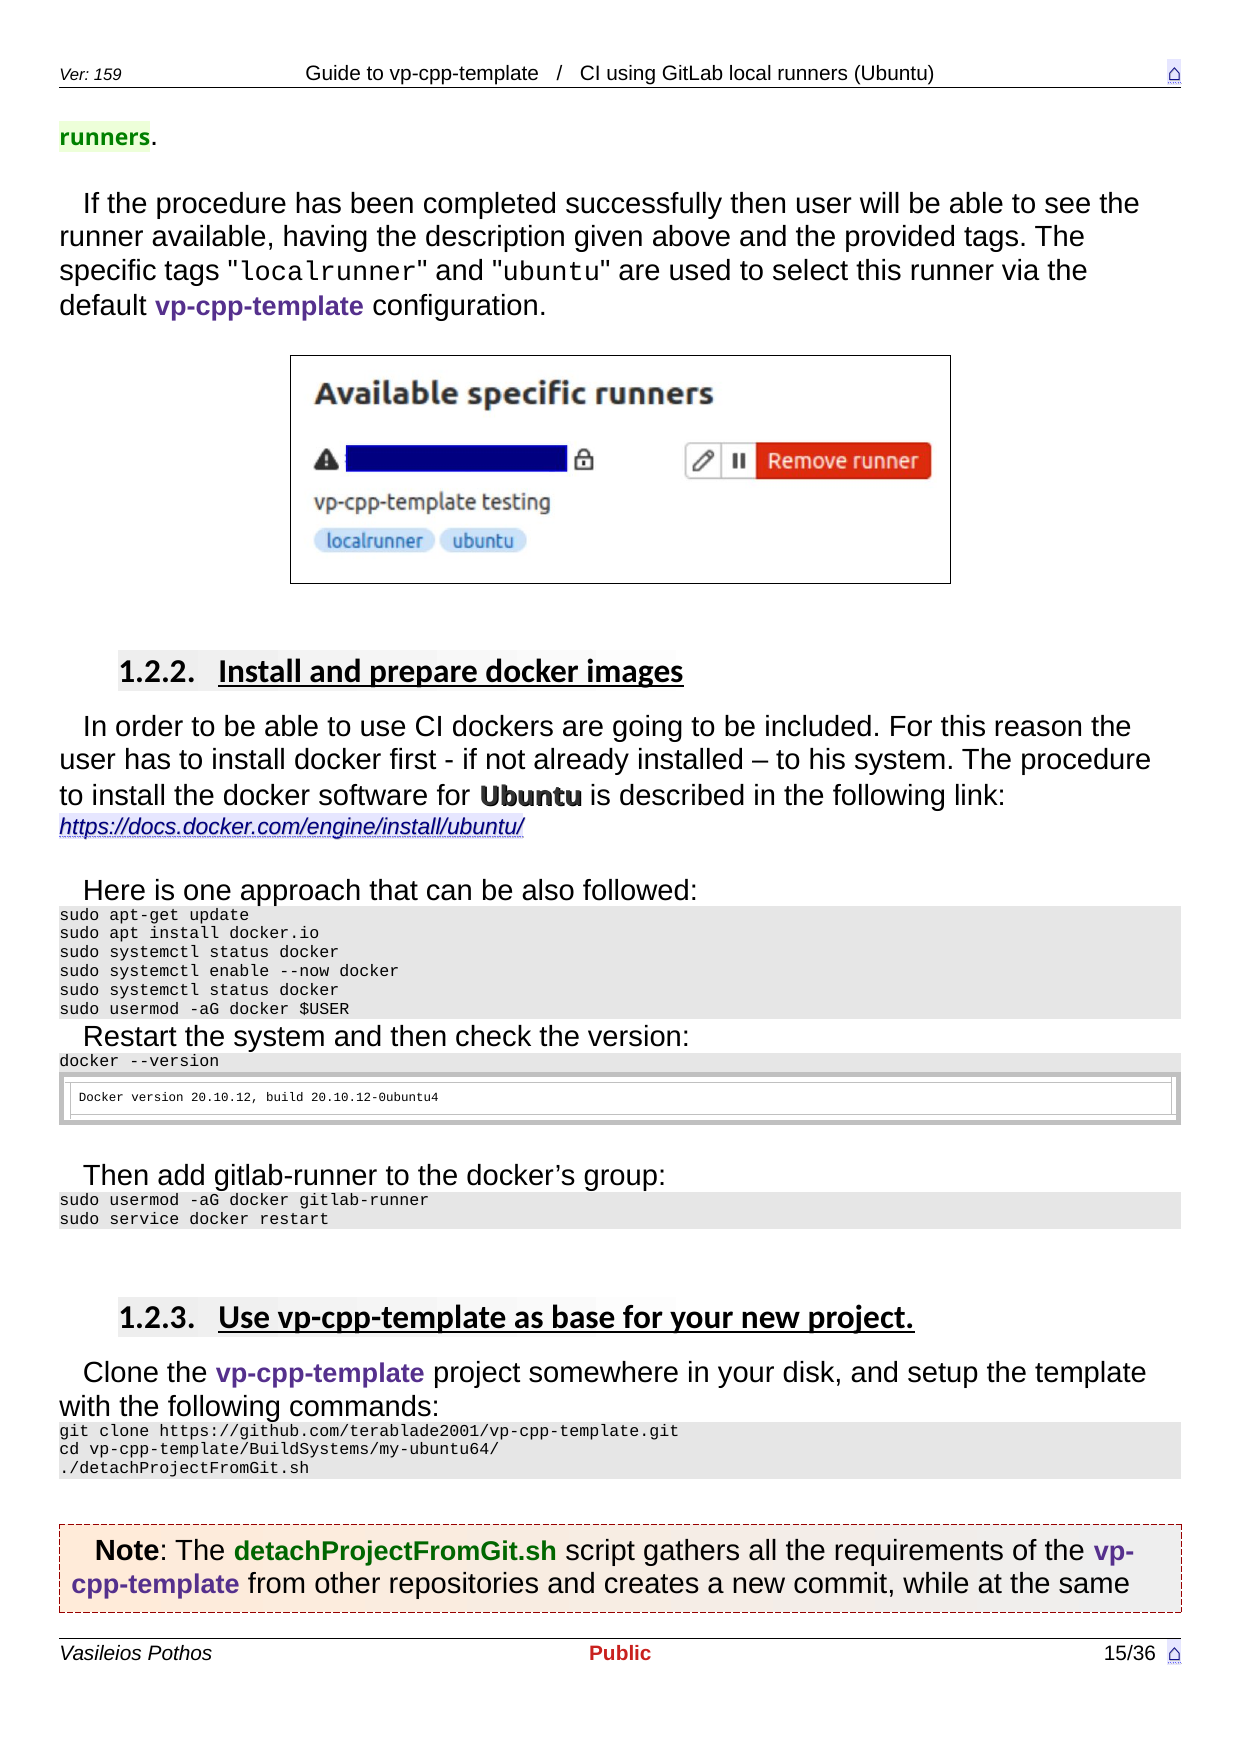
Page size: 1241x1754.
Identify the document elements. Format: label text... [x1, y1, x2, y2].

picture [292, 358, 948, 581]
text docker --version [59, 1053, 1181, 1072]
text runners. [59, 118, 1181, 152]
text [64, 1077, 1171, 1082]
text sudo systemctl enable --now docker [59, 963, 1181, 982]
text sudo systemctl status docker [59, 982, 1181, 1001]
text Then add gitlab-runner to the docker’s group: [59, 1158, 1181, 1192]
text sudo usermod -aG docker gitlab-runner [59, 1192, 1181, 1211]
text git clone https://github.com/terablade2001/vp-cpp-template.git cd vp-cpp-template/BuildSystems/my-ubuntu64/ [59, 1422, 1181, 1460]
text sudo service docker restart [59, 1211, 1181, 1229]
text In order to be able to use CI dockers are going to be included. For this reason the user has to install docker first - if not already installed – to his system. The procedure to install the docker software for Ubuntu is described in the following link: https://docs.docker.com/engine/install/ubuntu/ [59, 709, 1181, 839]
text [71, 1115, 1176, 1120]
text If the procedure has been completed successfully then user will be able to see the runner available, having the description given above and the provided tags. The specific tags "localrunner" and "ubuntu" are used to select this runner via the default vp-cpp-template configuration. [59, 186, 1181, 322]
text Clone the vp-cpp-template project somewhere in your disk, and setup the template with the following commands: [59, 1355, 1181, 1422]
text ./detachProjectFromGit.sh [59, 1460, 1181, 1479]
text Here is one approach that can be also followed: [59, 873, 1181, 906]
text sudo apt-get update [59, 906, 1181, 925]
subtitle Use vp-cpp-template as base for your new project. [118, 1297, 1181, 1337]
text Note: The detachProjectFromGit.sh script gathers all the requirements of the vp-cpp-template from other repositories and creates a new commit, while at the same [59, 1524, 1181, 1612]
text Restart the system and then check the version: [59, 1019, 1181, 1053]
text sudo usermod -aG docker $USER [59, 1001, 1181, 1019]
subtitle Install and prepare docker images [118, 650, 1181, 691]
text sudo systemctl status docker [59, 944, 1181, 963]
text sudo apt install docker.io [59, 925, 1181, 944]
text Docker version 20.10.12, build 20.10.12-0ubuntu4 [71, 1083, 1171, 1114]
